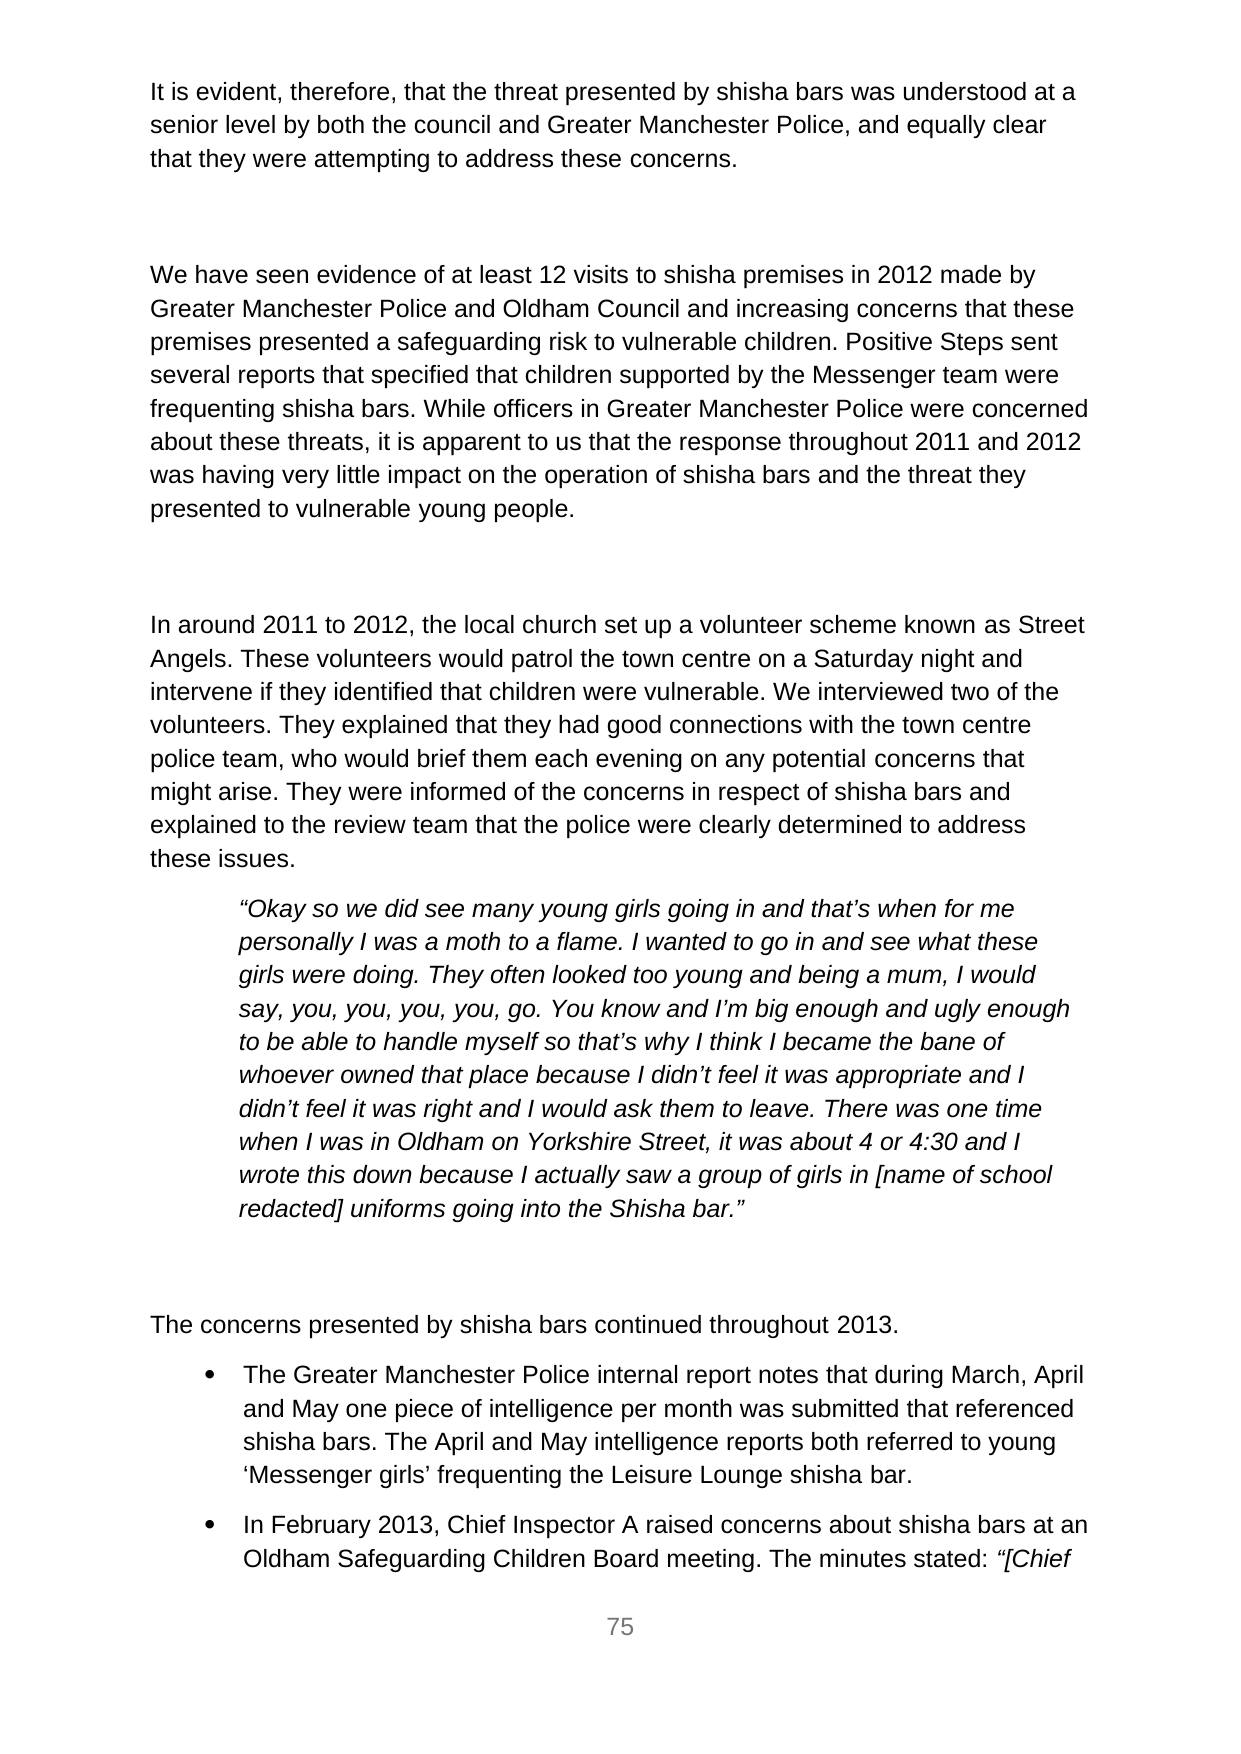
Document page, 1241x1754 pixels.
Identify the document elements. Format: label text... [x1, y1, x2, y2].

text “Okay so we did see many young girls going in and that’s when for me personally I was a moth to a flame. I wanted to go in and see what these girls were doing. They often looked too young and being a mum, I would say, you, you, you, you, go. You know and I’m big enough and ugly enough to be able to handle myself so that’s why I think I became the bane of whoever owned that place because I didn’t feel it was appropriate and I didn’t feel it was right and I would ask them to leave. There was one time when I was in Oldham on Yorkshire Street, it was about 4 or 4:30 and I wrote this down because I actually saw a group of girls in [name of school redacted] uniforms going into the Shisha bar.” [239, 891, 1090, 1224]
text The concerns presented by shisha bars continued throughout 2013. [150, 1307, 1090, 1341]
text We have seen evidence of at least 12 visits to shisha premises in 2012 made by Greater Manchester Police and Oldham Council and increasing concerns that these premises presented a safeguarding risk to vulnerable children. Positive Steps sent several reports that specified that children supported by the Messenger team were frequenting shisha bars. While officers in Greater Manchester Police were concerned about these threats, it is apparent to us that the response throughout 2011 and 2012 was having very little impact on the operation of shisha bars and the threat they presented to vulnerable young people. [150, 257, 1090, 524]
text In around 2011 to 2012, the local church set up a volunteer scheme known as Street Angels. These volunteers would patrol the town centre on a Saturday night and intervene if they identified that children were vulnerable. We interviewed two of the volunteers. They explained that they had good connections with the town centre police team, who would brief them each evening on any potential concerns that might arise. They were informed of the concerns in respect of shisha bars and explained to the review team that the police were clearly determined to address these issues. [150, 607, 1090, 874]
list In February 2013, Chief Inspector A raised concerns about shisha bars at an Oldham Safeguarding Children Board meeting. The minutes stated: “[Chief [205, 1507, 1090, 1574]
list The Greater Manchester Police internal report notes that during March, April and May one piece of intelligence per month was submitted that referenced shisha bars. The April and May intelligence reports both referred to young ‘Messenger girls’ frequenting the Leisure Lounge shisha bar. [205, 1357, 1090, 1491]
text It is evident, therefore, that the threat presented by shisha bars was understood at a senior level by both the council and Greater Manchester Police, and equally clear that they were attempting to address these concerns. [150, 74, 1090, 174]
